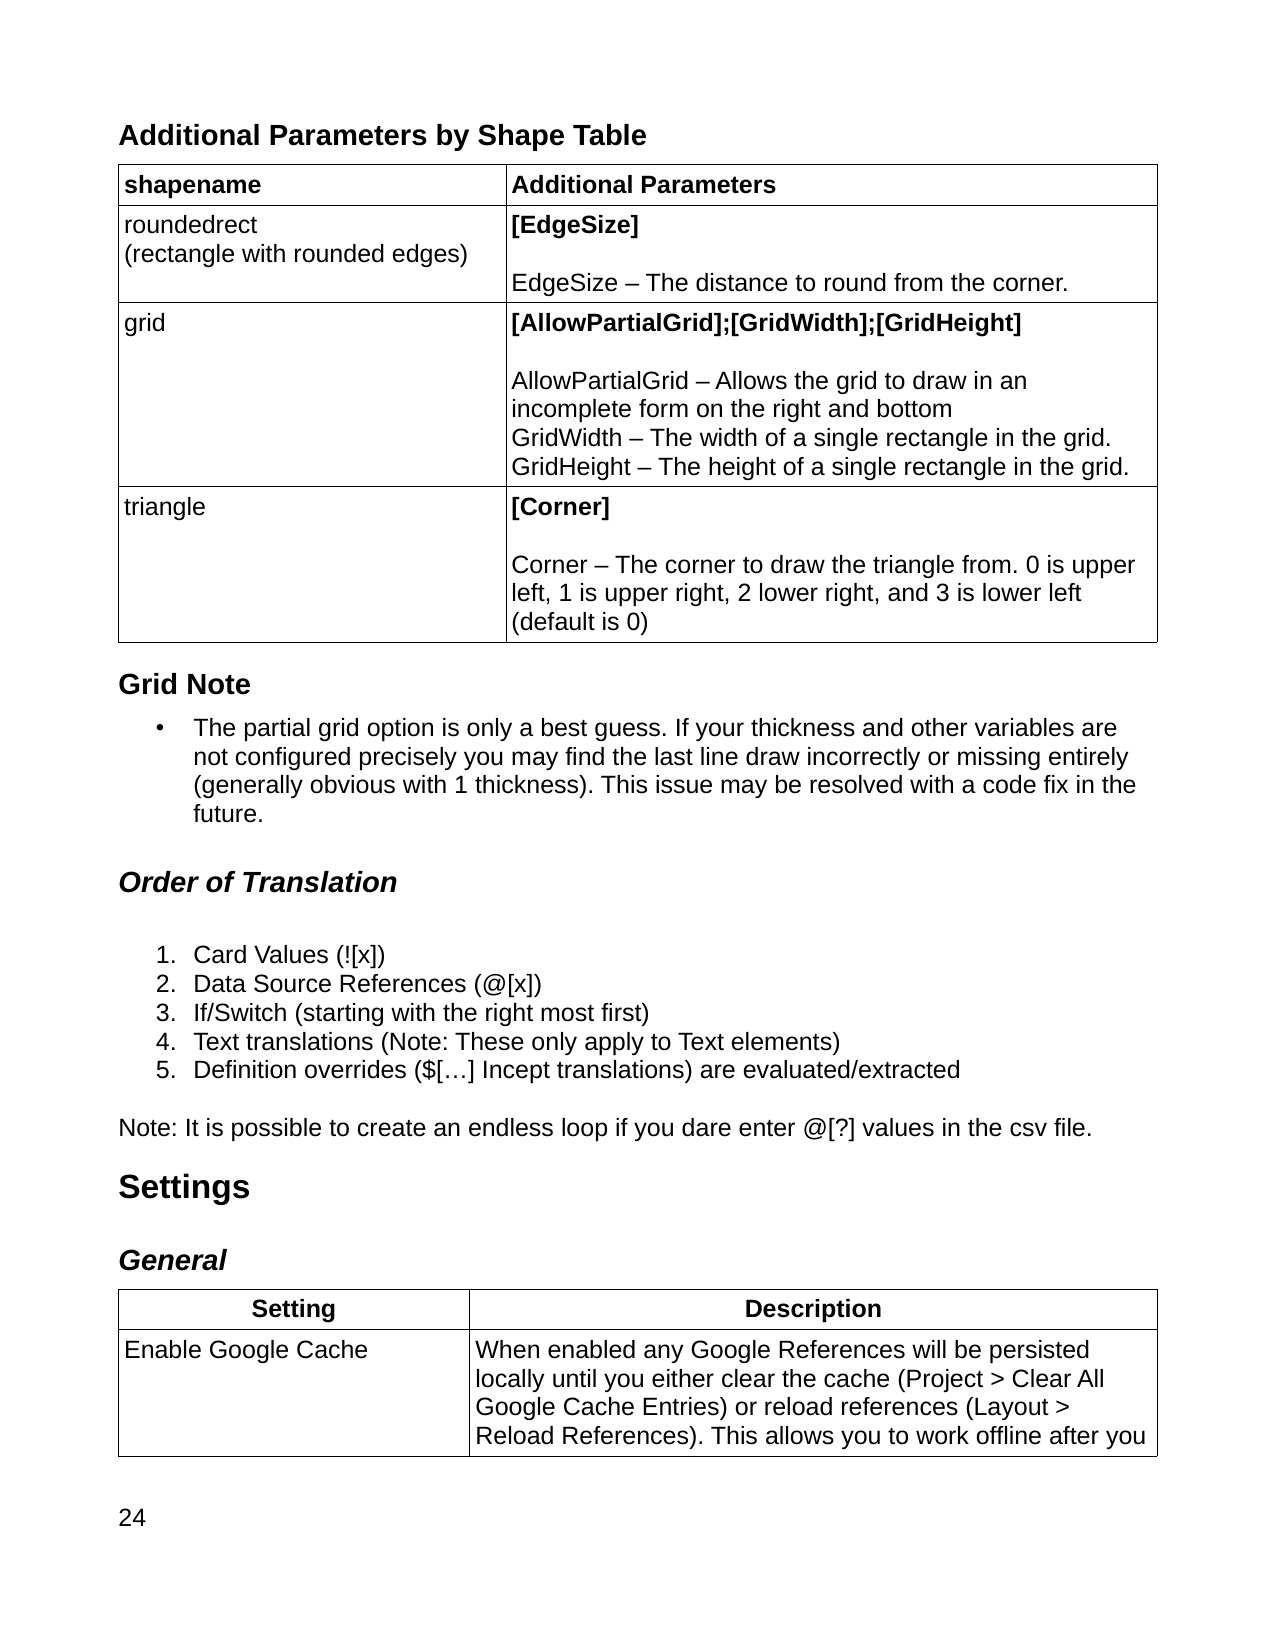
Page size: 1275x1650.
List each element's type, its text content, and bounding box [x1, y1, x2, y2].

table_cell [EdgeSize] EdgeSize – The distance to round from the corner. [507, 206, 1157, 302]
subtitle Grid Note [118, 667, 1157, 700]
table_header Additional Parameters [507, 165, 1157, 204]
table_header shapename [119, 165, 506, 204]
list Data Source References (@[x]) [156, 969, 1157, 998]
table_cell grid [119, 303, 506, 486]
table_cell [Corner] Corner – The corner to draw the triangle from. 0 is upper left, 1 is upper right, 2 lower right, and 3 is lower left (default is 0) [507, 487, 1157, 642]
text Note: It is possible to create an endless loop if you dare enter @[?] values in the csv file. [118, 1113, 1157, 1141]
subtitle Settings [118, 1166, 1157, 1205]
table_cell roundedrect (rectangle with rounded edges) [119, 206, 506, 302]
subtitle Additional Parameters by Shape Table [118, 118, 1157, 152]
list Card Values (![x]) [156, 940, 1157, 969]
subtitle General [118, 1243, 1157, 1276]
table_cell When enabled any Google References will be persisted locally until you either clear the cache (Project > Clear All Google Cache Entries) or reload references (Layout > Reload References). This allows you to work offline after you [470, 1330, 1157, 1456]
table_header Description [470, 1290, 1157, 1329]
list If/Switch (starting with the right most first) [156, 998, 1157, 1026]
list Definition overrides ($[…] Incept translations) are evaluated/extracted [156, 1055, 1157, 1084]
table_header Setting [119, 1290, 469, 1329]
list Text translations (Note: These only apply to Text elements) [156, 1026, 1157, 1055]
subtitle Order of Translation [118, 865, 1157, 899]
table_cell Enable Google Cache [119, 1330, 469, 1456]
table_cell [AllowPartialGrid];[GridWidth];[GridHeight] AllowPartialGrid – Allows the grid to draw in an incomplete form on the right and bottom GridWidth – The width of a single rectangle in the grid. GridHeight – The height of a single rectangle in the grid. [507, 303, 1157, 486]
table_cell triangle [119, 487, 506, 642]
list The partial grid option is only a best guess. If your thickness and other variables are not configured precisely you may find the last line draw incorrectly or missing entirely (generally obvious with 1 thickness). This issue may be resolved with a code fix in the future. [156, 713, 1157, 828]
